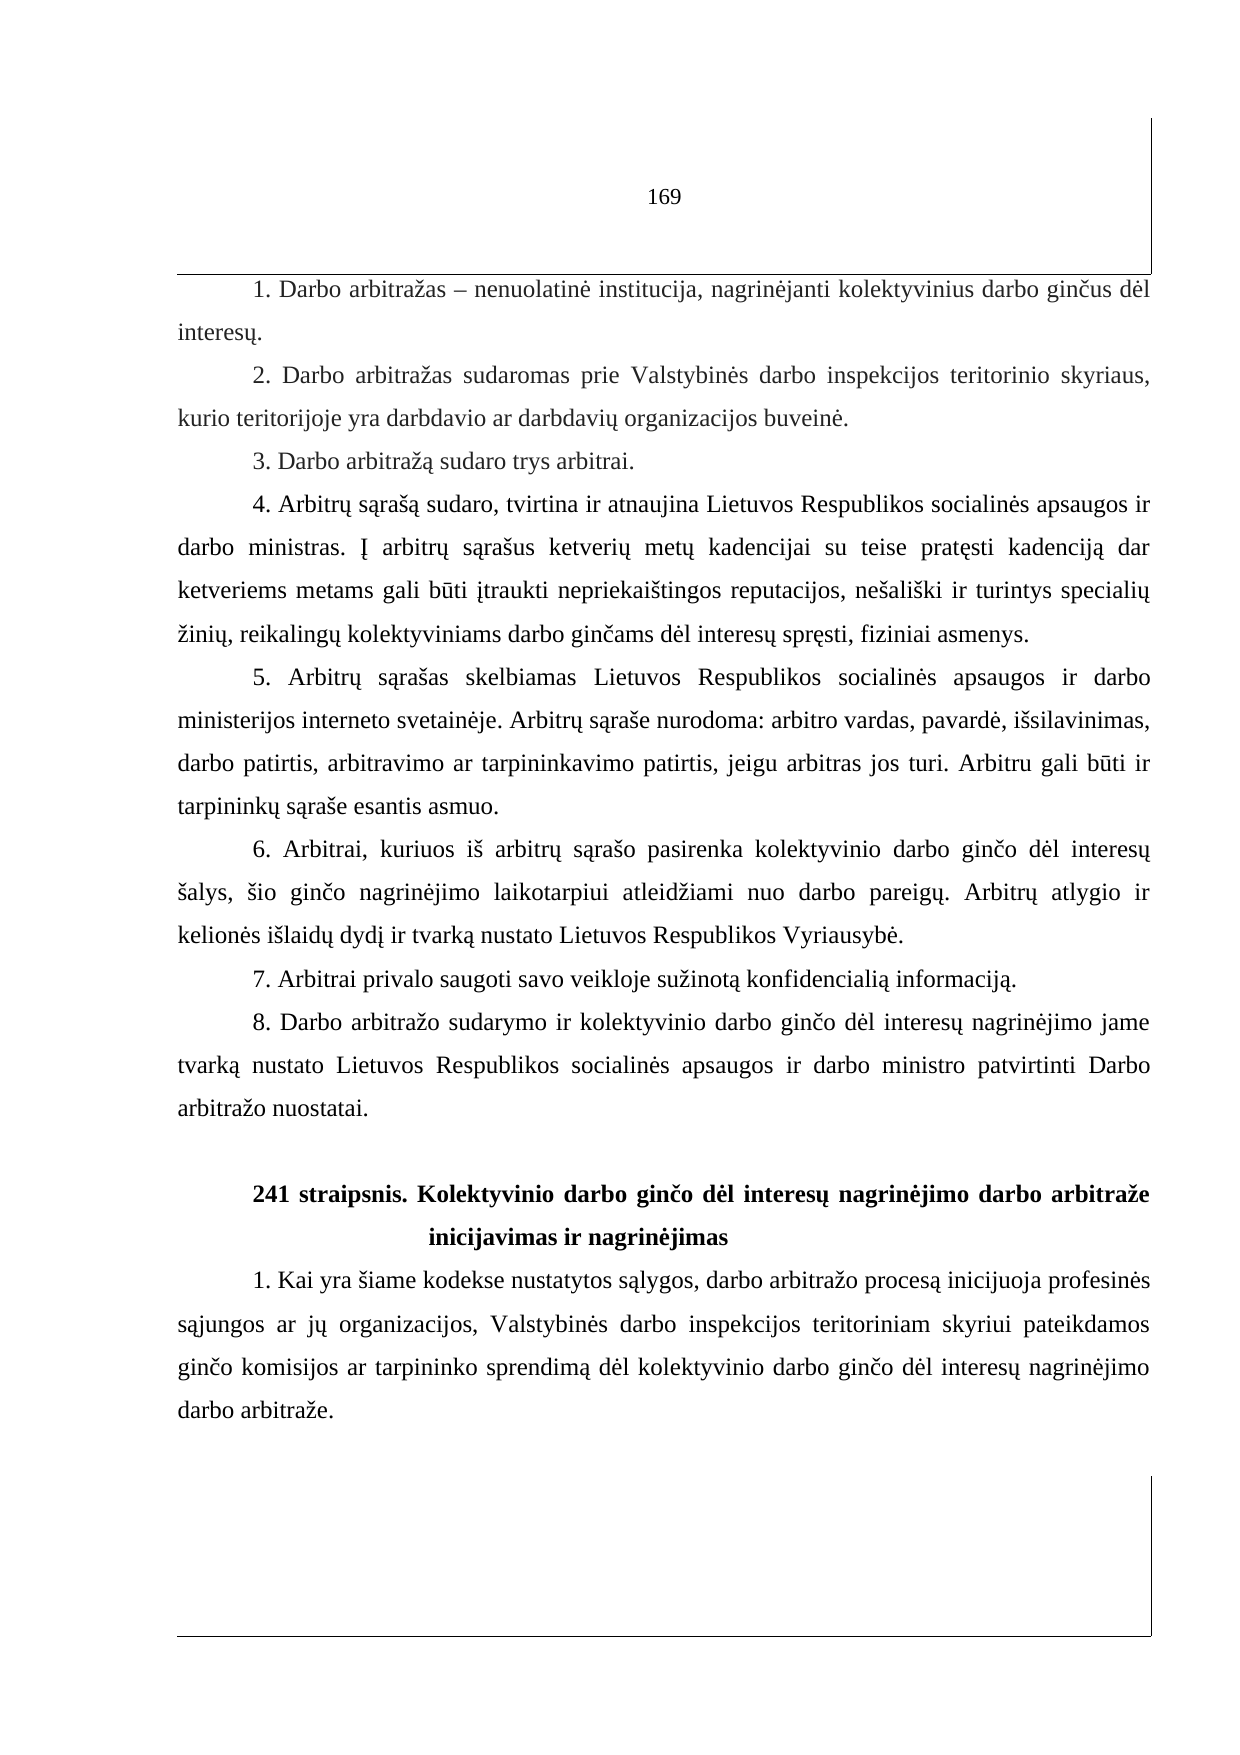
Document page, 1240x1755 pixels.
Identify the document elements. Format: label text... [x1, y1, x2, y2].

text 2. Darbo arbitražas sudaromas prie Valstybinės darbo inspekcijos teritorinio skyriaus, kurio teritorijoje yra darbdavio ar darbdavių organizacijos buveinė. [177, 360, 1151, 432]
text 1. Kai yra šiame kodekse nustatytos sąlygos, darbo arbitražo procesą inicijuoja profesinės sąjungos ar jų organizacijos, Valstybinės darbo inspekcijos teritoriniam skyriui pateikdamos ginčo komisijos ar tarpininko sprendimą dėl kolektyvinio darbo ginčo dėl interesų nagrinėjimo darbo arbitraže. [177, 1266, 1151, 1424]
text 3. Darbo arbitražą sudaro trys arbitrai. [177, 446, 1151, 475]
text 7. Arbitrai privalo saugoti savo veikloje sužinotą konfidencialią informaciją. [177, 964, 1151, 992]
text 8. Darbo arbitražo sudarymo ir kolektyvinio darbo ginčo dėl interesų nagrinėjimo jame tvarką nustato Lietuvos Respublikos socialinės apsaugos ir darbo ministro patvirtinti Darbo arbitražo nuostatai. [177, 1007, 1151, 1122]
text 241 straipsnis. Kolektyvinio darbo ginčo dėl interesų nagrinėjimo darbo arbitraže inicijavimas ir nagrinėjimas [252, 1179, 1151, 1251]
text 6. Arbitrai, kuriuos iš arbitrų sąrašo pasirenka kolektyvinio darbo ginčo dėl interesų šalys, šio ginčo nagrinėjimo laikotarpiui atleidžiami nuo darbo pareigų. Arbitrų atlygio ir kelionės išlaidų dydį ir tvarką nustato Lietuvos Respublikos Vyriausybė. [177, 834, 1151, 949]
text 5. Arbitrų sąrašas skelbiamas Lietuvos Respublikos socialinės apsaugos ir darbo ministerijos interneto svetainėje. Arbitrų sąraše nurodoma: arbitro vardas, pavardė, išsilavinimas, darbo patirtis, arbitravimo ar tarpininkavimo patirtis, jeigu arbitras jos turi. Arbitru gali būti ir tarpininkų sąraše esantis asmuo. [177, 662, 1151, 820]
text 4. Arbitrų sąrašą sudaro, tvirtina ir atnaujina Lietuvos Respublikos socialinės apsaugos ir darbo ministras. Į arbitrų sąrašus ketverių metų kadencijai su teise pratęsti kadenciją dar ketveriems metams gali būti įtraukti nepriekaištingos reputacijos, nešališki ir turintys specialių žinių, reikalingų kolektyviniams darbo ginčams dėl interesų spręsti, fiziniai asmenys. [177, 489, 1151, 647]
text 1. Darbo arbitražas – nenuolatinė institucija, nagrinėjanti kolektyvinius darbo ginčus dėl interesų. [177, 274, 1151, 346]
